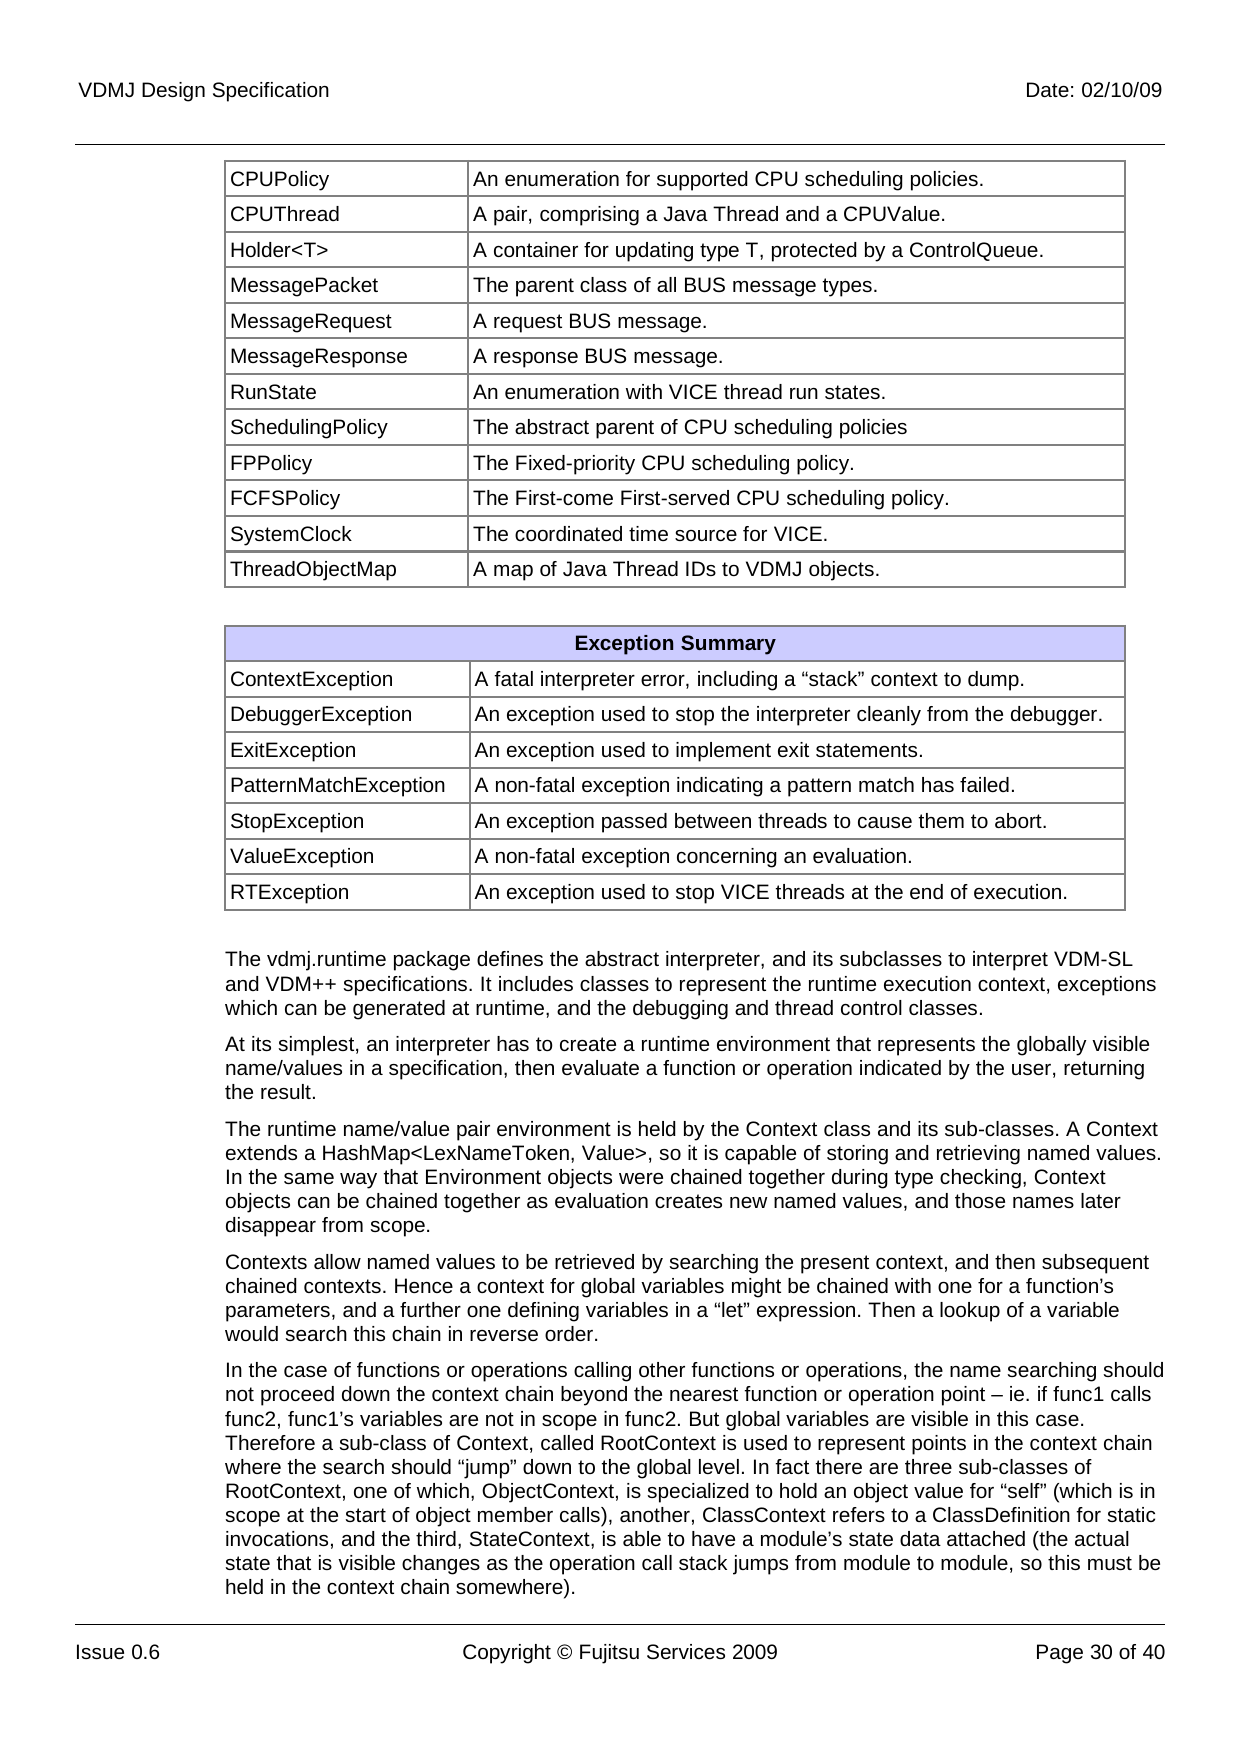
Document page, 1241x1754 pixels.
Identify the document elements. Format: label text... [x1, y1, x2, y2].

text The runtime name/value pair environment is held by the Context class and its sub-classes. A Context extends a HashMap<LexNameToken, Value>, so it is capable of storing and retrieving named values. In the same way that Environment objects were chained together during type checking, Context objects can be chained together as evaluation creates new named values, and those names later disappear from scope. [225, 1117, 1165, 1237]
table_header Exception Summary [226, 627, 1124, 660]
table_cell FCFSPolicy [226, 481, 467, 515]
table_cell An enumeration for supported CPU scheduling policies. [469, 162, 1124, 195]
table_cell An exception used to stop the interpreter cleanly from the debugger. [471, 698, 1124, 731]
table_cell A response BUS message. [469, 339, 1124, 373]
table_cell DebuggerException [226, 698, 469, 731]
table_cell ContextException [226, 662, 469, 696]
table_cell The abstract parent of CPU scheduling policies [469, 410, 1124, 444]
table_cell StopException [226, 804, 469, 838]
table_cell An enumeration with VICE thread run states. [469, 375, 1124, 408]
text Contexts allow named values to be retrieved by searching the present context, and then subsequent chained contexts. Hence a context for global variables might be chained with one for a function’s parameters, and a further one defining variables in a “let” expression. Then a lookup of a variable would search this chain in reverse order. [225, 1249, 1165, 1346]
table_cell SchedulingPolicy [226, 410, 467, 444]
table_cell A fatal interpreter error, including a “stack” context to dump. [471, 662, 1124, 696]
table_cell SystemClock [226, 517, 467, 550]
table_cell MessageResponse [226, 339, 467, 373]
table_cell PatternMatchException [226, 769, 469, 802]
table_cell Holder<T> [226, 233, 467, 266]
table_cell RunState [226, 375, 467, 408]
table_cell CPUPolicy [226, 162, 467, 195]
table_cell An exception passed between threads to cause them to abort. [471, 804, 1124, 838]
table_cell ExitException [226, 733, 469, 767]
table_cell A non-fatal exception concerning an evaluation. [471, 840, 1124, 873]
table_cell A container for updating type T, protected by a ControlQueue. [469, 233, 1124, 266]
table_cell A map of Java Thread IDs to VDMJ objects. [469, 553, 1124, 586]
table_cell FPPolicy [226, 446, 467, 479]
text In the case of functions or operations calling other functions or operations, the name searching should not proceed down the context chain beyond the nearest function or operation point – ie. if func1 calls func2, func1’s variables are not in scope in func2. But global variables are visible in this case. Therefore a sub-class of Context, called RootContext is used to represent points in the context chain where the search should “jump” down to the global level. In fact there are three sub-classes of RootContext, one of which, ObjectContext, is specialized to hold an object value for “self” (which is in scope at the start of object member calls), another, ClassContext refers to a ClassDefinition for static invocations, and the third, StateContext, is able to have a module’s state data attached (the actual state that is visible changes as the operation call stack jumps from module to module, so this must be held in the context chain somewhere). [225, 1358, 1165, 1599]
table_cell MessagePacket [226, 268, 467, 302]
table_cell An exception used to implement exit statements. [471, 733, 1124, 767]
table_cell A request BUS message. [469, 304, 1124, 337]
table_cell A pair, comprising a Java Thread and a CPUValue. [469, 197, 1124, 231]
table_cell MessageRequest [226, 304, 467, 337]
text At its simplest, an interpreter has to create a runtime environment that represents the globally visible name/values in a specification, then evaluate a function or operation indicated by the user, returning the result. [225, 1032, 1165, 1104]
table_cell The Fixed-priority CPU scheduling policy. [469, 446, 1124, 479]
table_cell ValueException [226, 840, 469, 873]
table_cell An exception used to stop VICE threads at the end of execution. [471, 875, 1124, 909]
table_cell The coordinated time source for VICE. [469, 517, 1124, 550]
table_cell RTException [226, 875, 469, 909]
table_cell A non-fatal exception indicating a pattern match has failed. [471, 769, 1124, 802]
table_cell CPUThread [226, 197, 467, 231]
text The vdmj.runtime package defines the abstract interpreter, and its subclasses to interpret VDM-SL and VDM++ specifications. It includes classes to represent the runtime execution context, exceptions which can be generated at runtime, and the debugging and thread control classes. [225, 947, 1165, 1019]
table_cell The First-come First-served CPU scheduling policy. [469, 481, 1124, 515]
table_cell The parent class of all BUS message types. [469, 268, 1124, 302]
table_cell ThreadObjectMap [226, 553, 467, 586]
